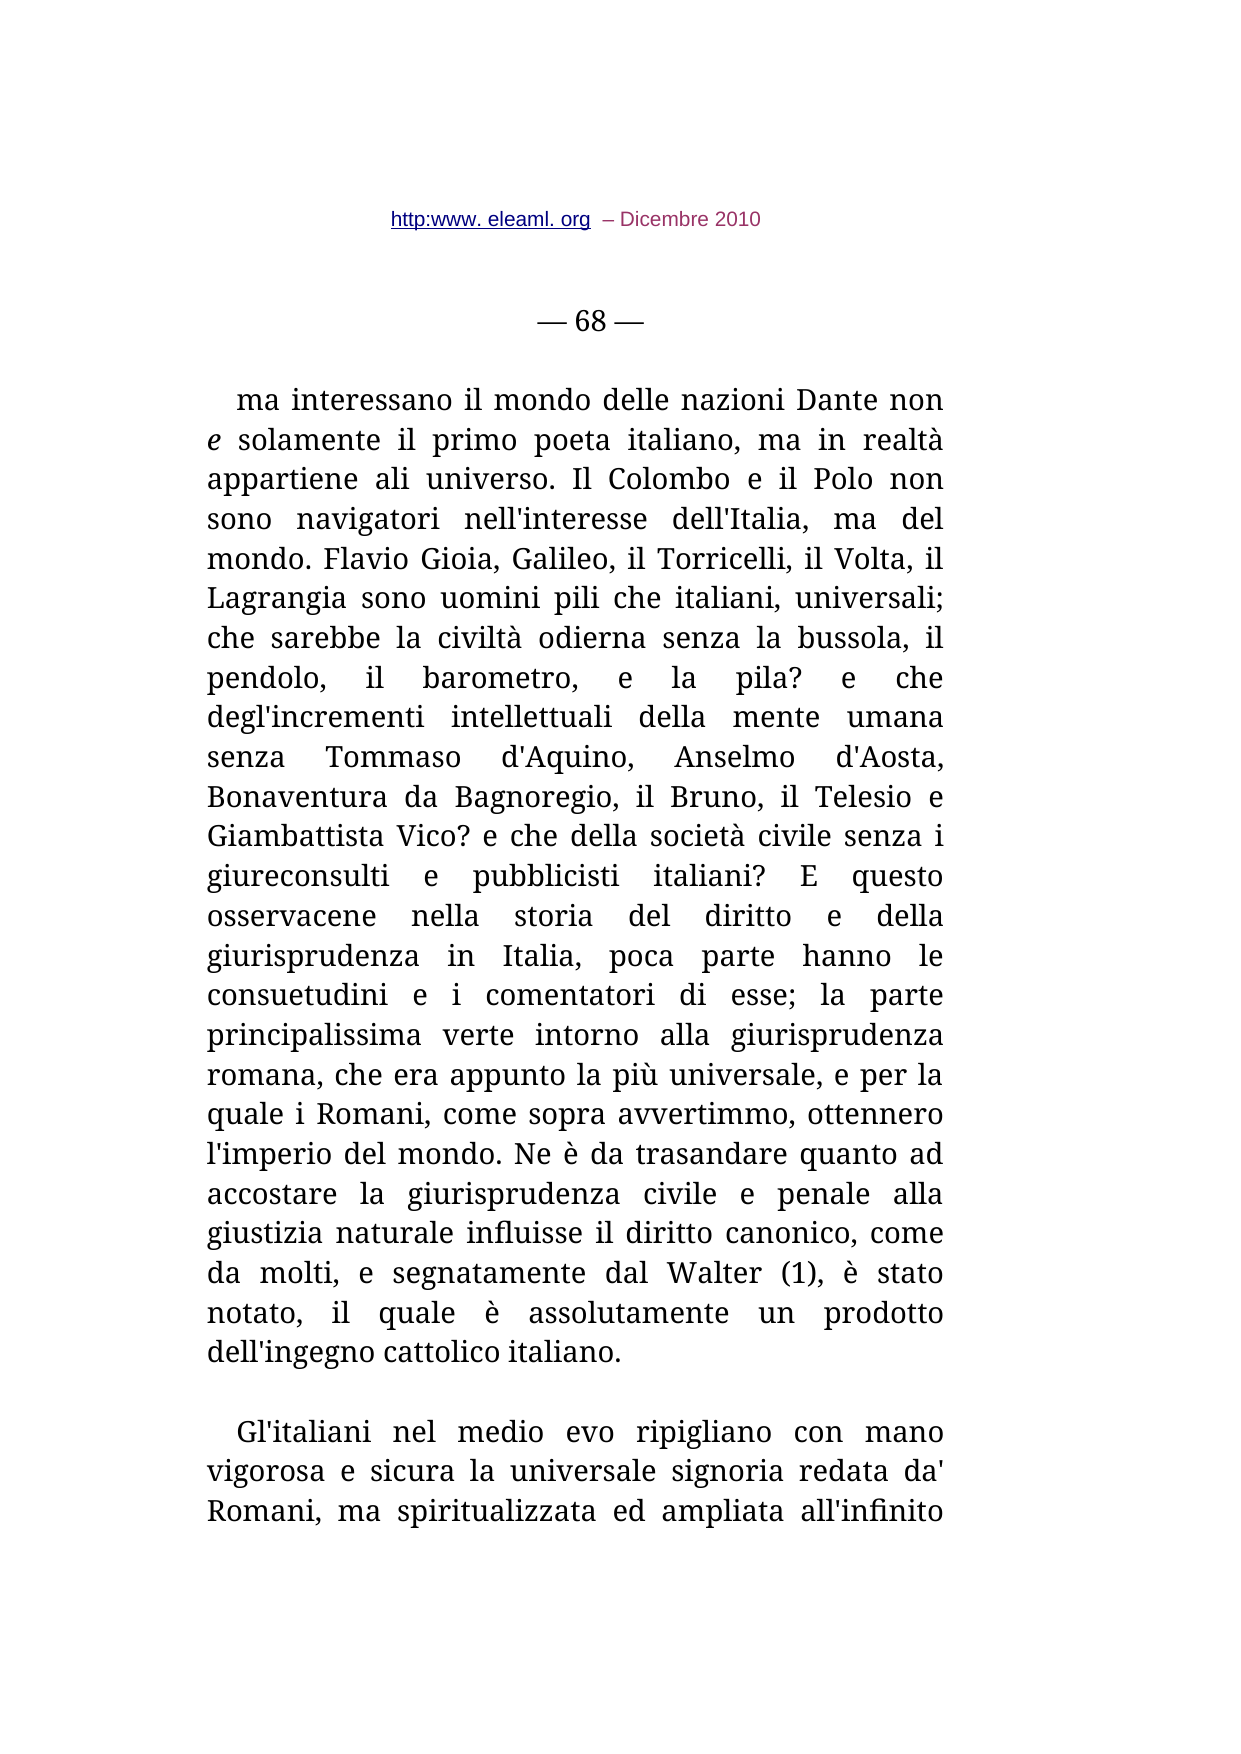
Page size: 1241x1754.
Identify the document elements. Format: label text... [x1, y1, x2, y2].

text ma interessano il mondo delle nazioni Dante non e solamente il primo poeta italiano, ma in realtà appartiene ali universo. Il Colombo e il Polo non sono navigatori nell'interesse dell'Italia, ma del mondo. Flavio Gioia, Galileo, il Torricelli, il Volta, il Lagrangia sono uomini pili che italiani, universali; che sarebbe la civiltà odierna senza la bussola, il pendolo, il barometro, e la pila? e che degl'incrementi intellettuali della mente umana senza Tommaso d'Aquino, Anselmo d'Aosta, Bonaventura da Bagnoregio, il Bruno, il Telesio e Giambattista Vico? e che della società civile senza i giureconsulti e pubblicisti italiani? E questo osservacene nella storia del diritto e della giurisprudenza in Italia, poca parte hanno le consuetudini e i comentatori di esse; la parte principalissima verte intorno alla giurisprudenza romana, che era appunto la più universale, e per la quale i Romani, come sopra avvertimmo, ottennero l'imperio del mondo. Ne è da trasandare quanto ad accostare la giurisprudenza civile e penale alla giustizia naturale influisse il diritto canonico, come da molti, e segnatamente dal Walter (1), è stato notato, il quale è assolutamente un prodotto dell'ingegno cattolico italiano. [207, 379, 945, 1371]
text Gl'italiani nel medio evo ripigliano con mano vigorosa e sicura la universale signoria redata da' Romani, ma spiritualizzata ed ampliata all'infinito [207, 1411, 945, 1530]
text — 68 — [207, 300, 945, 339]
